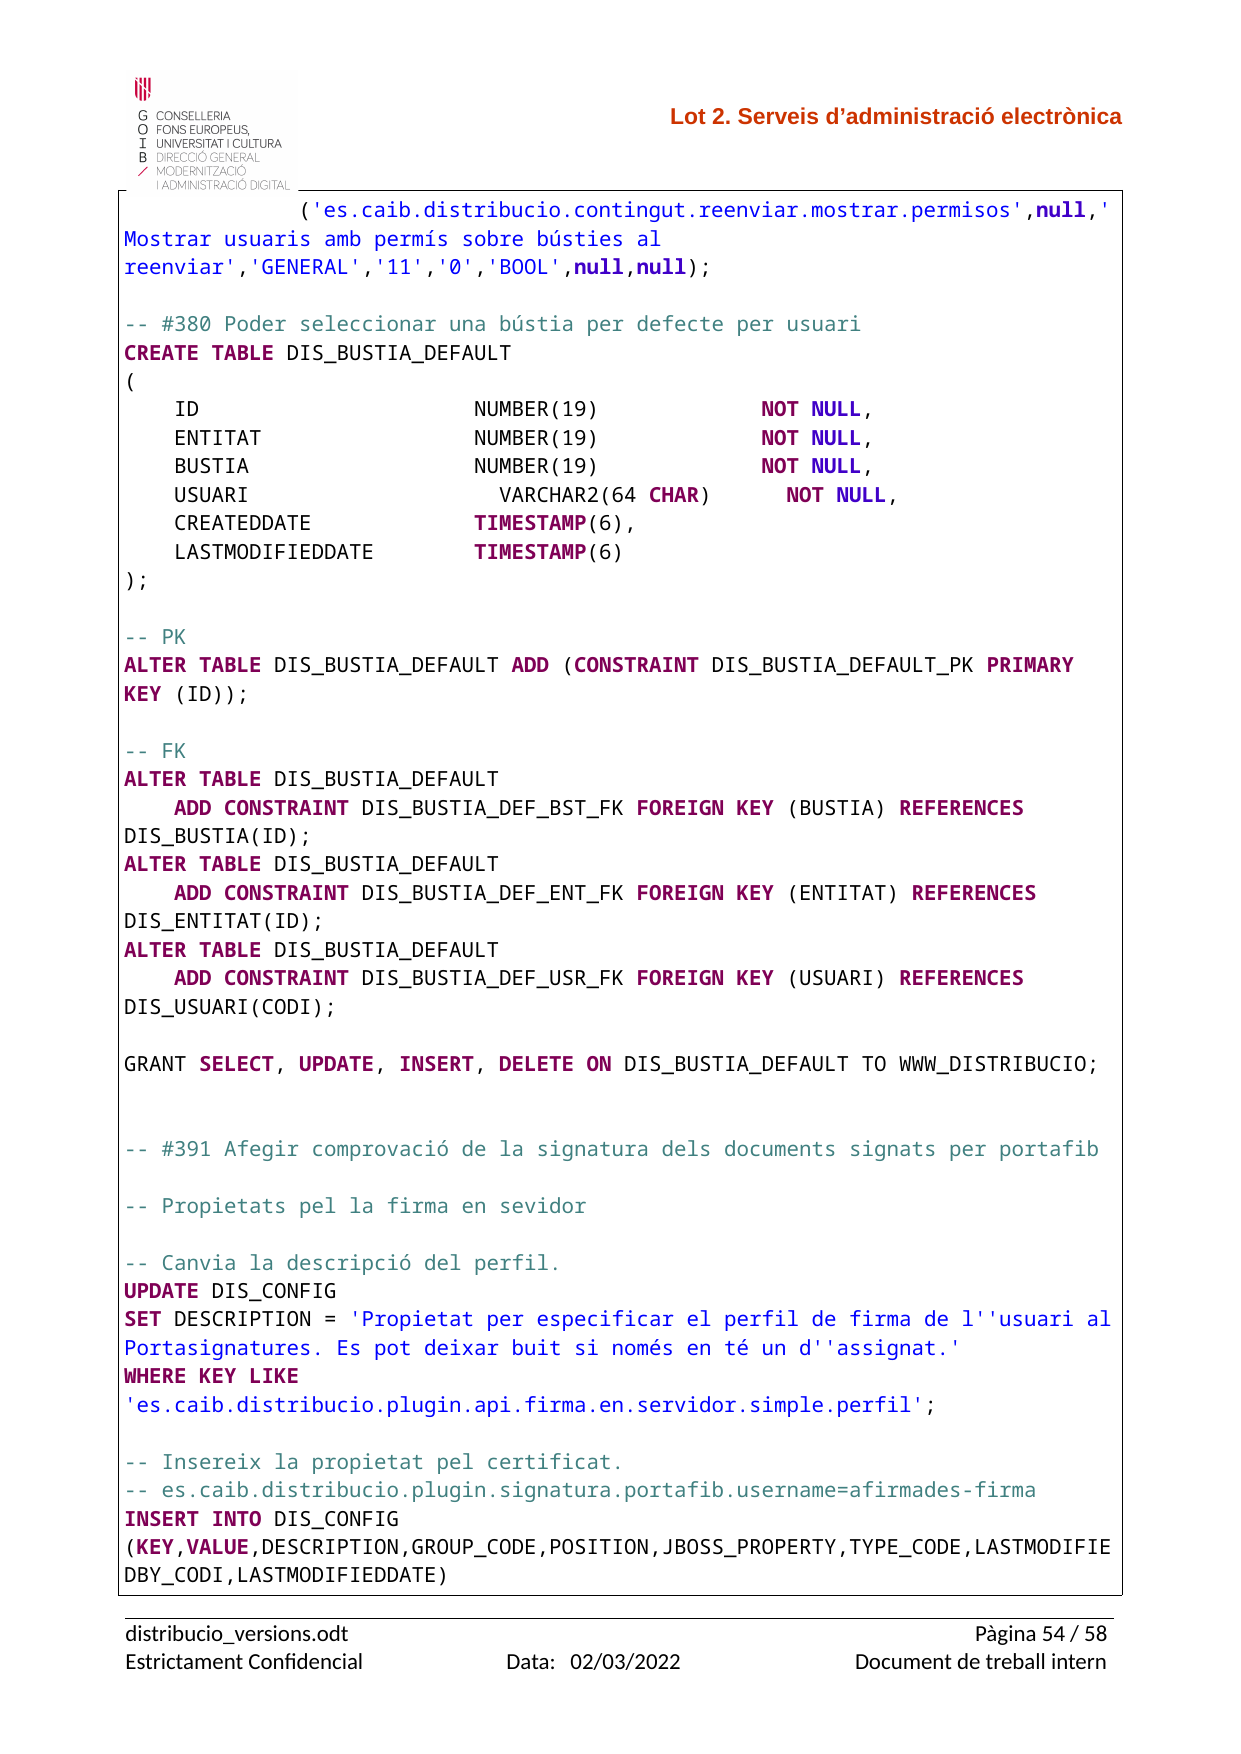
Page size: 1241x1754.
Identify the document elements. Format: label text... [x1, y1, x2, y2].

picture [126, 70, 299, 197]
table_header ('es.caib.distribucio.contingut.reenviar.mostrar.permisos',null,'Mostrar usuaris amb permís sobre bústies al reenviar','GENERAL','11','0','BOOL',null,null); -- #380 Poder seleccionar una bústia per defecte per usuari CREATE TABLE DIS_BUSTIA_DEFAULT ( ID NUMBER(19) NOT NULL, ENTITAT NUMBER(19) NOT NULL, BUSTIA NUMBER(19) NOT NULL, USUARI VARCHAR2(64 CHAR) NOT NULL, CREATEDDATE TIMESTAMP(6), LASTMODIFIEDDATE TIMESTAMP(6) ); -- PK ALTER TABLE DIS_BUSTIA_DEFAULT ADD (CONSTRAINT DIS_BUSTIA_DEFAULT_PK PRIMARY KEY (ID)); -- FK ALTER TABLE DIS_BUSTIA_DEFAULT ADD CONSTRAINT DIS_BUSTIA_DEF_BST_FK FOREIGN KEY (BUSTIA) REFERENCES DIS_BUSTIA(ID); ALTER TABLE DIS_BUSTIA_DEFAULT ADD CONSTRAINT DIS_BUSTIA_DEF_ENT_FK FOREIGN KEY (ENTITAT) REFERENCES DIS_ENTITAT(ID); ALTER TABLE DIS_BUSTIA_DEFAULT ADD CONSTRAINT DIS_BUSTIA_DEF_USR_FK FOREIGN KEY (USUARI) REFERENCES DIS_USUARI(CODI); GRANT SELECT, UPDATE, INSERT, DELETE ON DIS_BUSTIA_DEFAULT TO WWW_DISTRIBUCIO; -- #391 Afegir comprovació de la signatura dels documents signats per portafib -- Propietats pel la firma en sevidor -- Canvia la descripció del perfil. UPDATE DIS_CONFIG SET DESCRIPTION = 'Propietat per especificar el perfil de firma de l''usuari al Portasignatures. Es pot deixar buit si només en té un d''assignat.' WHERE KEY LIKE 'es.caib.distribucio.plugin.api.firma.en.servidor.simple.perfil'; -- Insereix la propietat pel certificat. -- es.caib.distribucio.plugin.signatura.portafib.username=afirmades-firma INSERT INTO DIS_CONFIG (KEY,VALUE,DESCRIPTION,GROUP_CODE,POSITION,JBOSS_PROPERTY,TYPE_CODE,LASTMODIFIEDBY_CODI,LASTMODIFIEDDATE) [119, 191, 1122, 1595]
